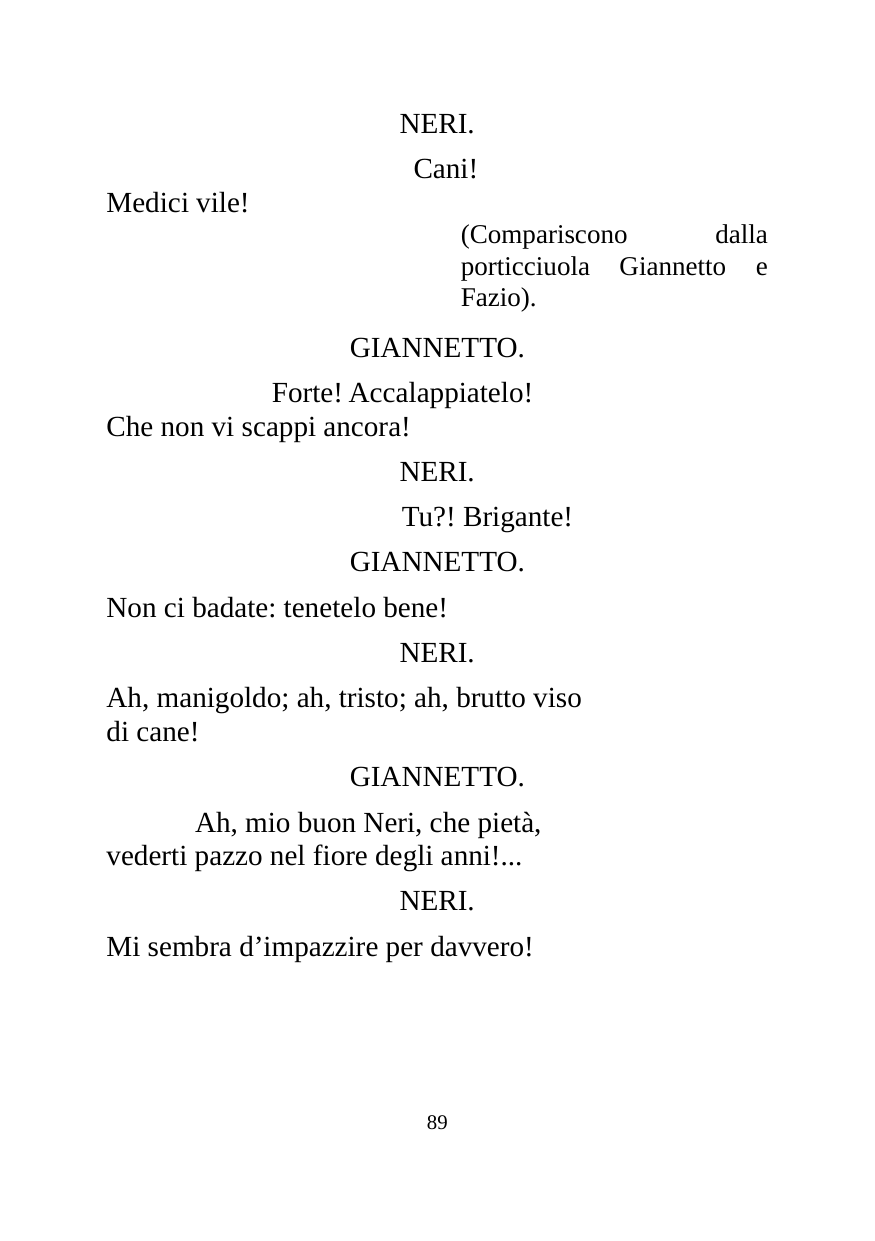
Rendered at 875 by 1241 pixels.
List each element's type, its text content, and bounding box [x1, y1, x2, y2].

text Ah, mio buon Neri, che pietà, vederti pazzo nel fiore degli anni!... [106, 805, 768, 872]
text Cani! Medici vile! [106, 152, 768, 219]
text NERI. [106, 106, 768, 140]
text NERI. [106, 635, 768, 669]
text Forte! Accalappiatelo! Che non vi scappi ancora! [106, 375, 768, 442]
text Non ci badate: tenetelo bene! [106, 590, 768, 623]
text Tu?! Brigante! [106, 499, 768, 533]
text (Compariscono dalla porticciuola Giannetto e Fazio). [461, 219, 768, 312]
text GIANNETTO. [106, 330, 768, 363]
text NERI. [106, 454, 768, 487]
text GIANNETTO. [106, 544, 768, 578]
text GIANNETTO. [106, 759, 768, 793]
text NERI. [106, 883, 768, 917]
text Ah, manigoldo; ah, tristo; ah, brutto viso di cane! [106, 681, 768, 748]
text Mi sembra d’impazzire per davvero! [106, 929, 768, 962]
